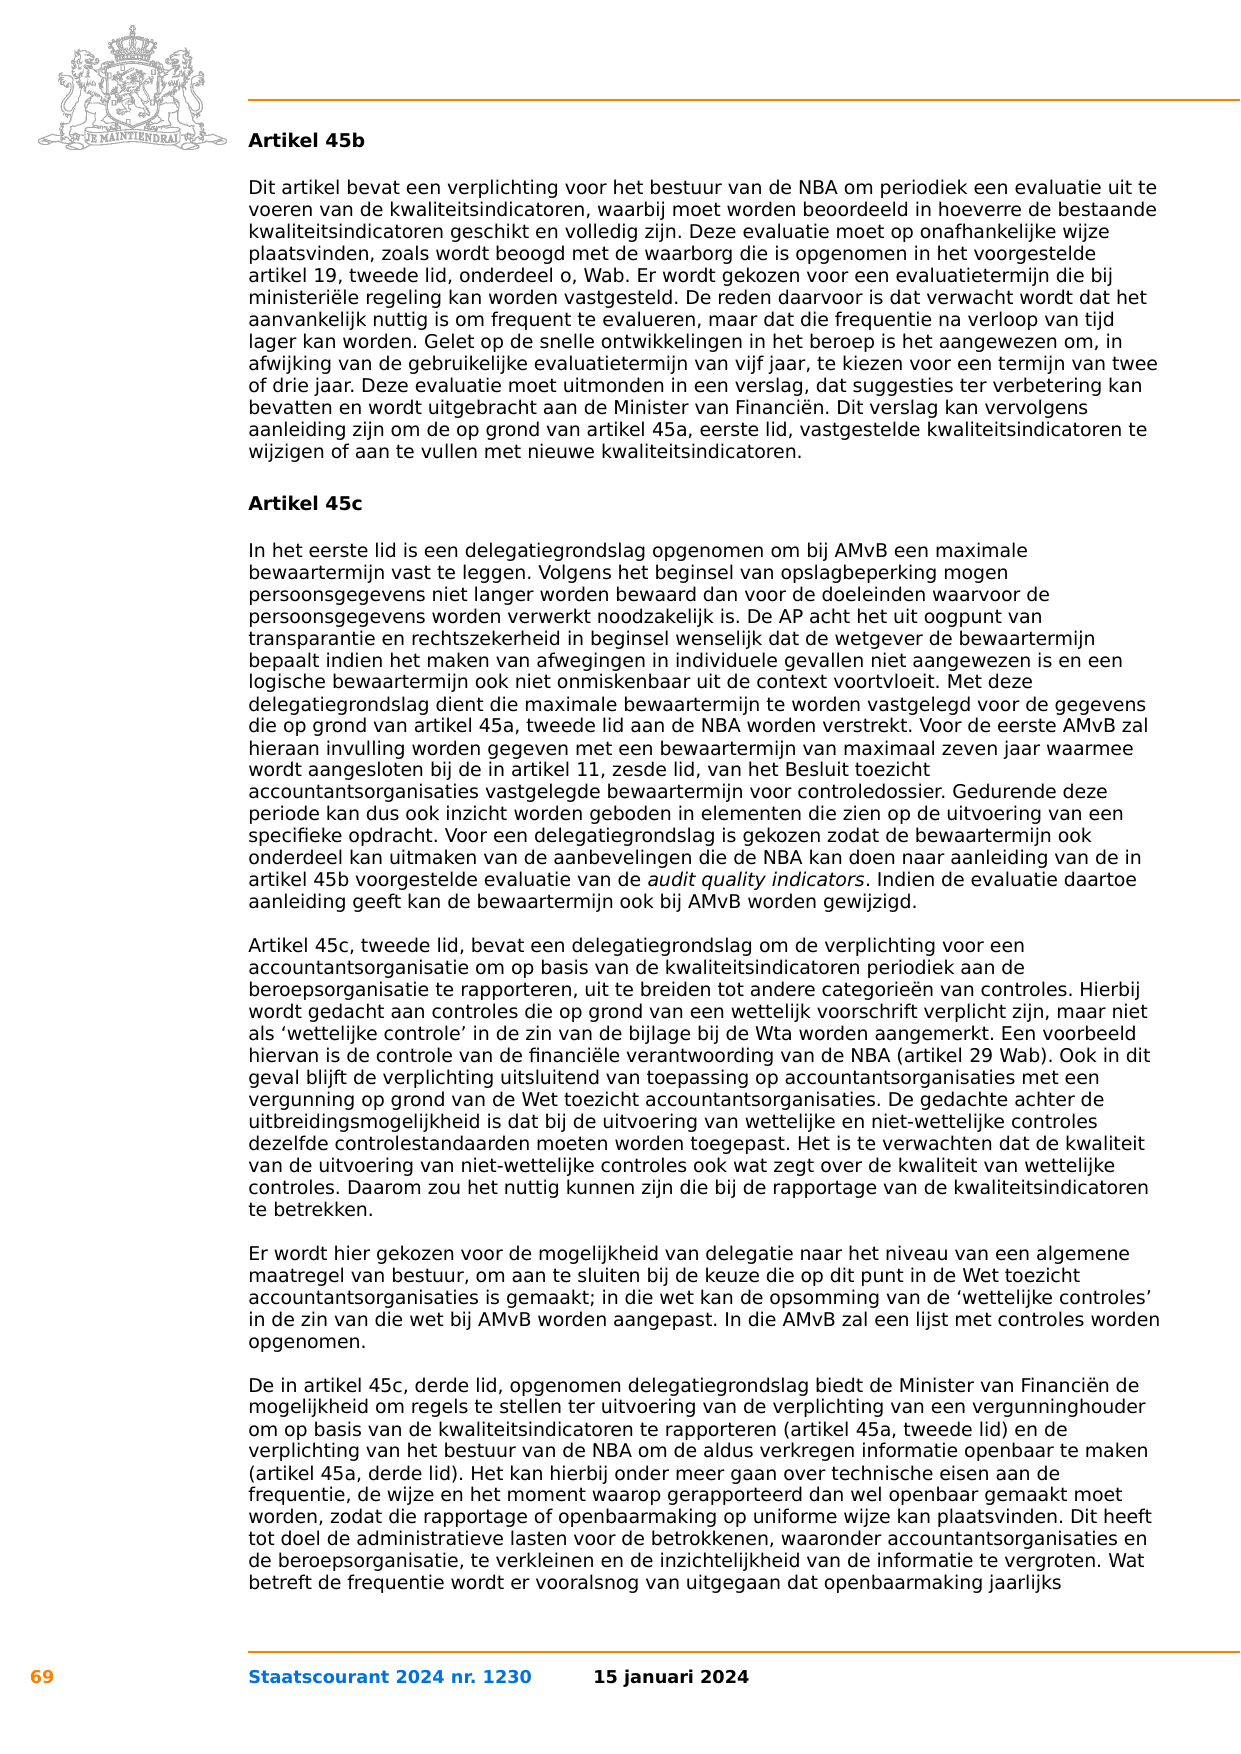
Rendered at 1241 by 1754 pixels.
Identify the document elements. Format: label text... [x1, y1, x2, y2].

text De in artikel 45c, derde lid, opgenomen delegatiegrondslag biedt de Minister van Financiën de mogelijkheid om regels te stellen ter uitvoering van de verplichting van een vergunninghouder om op basis van de kwaliteitsindicatoren te rapporteren (artikel 45a, tweede lid) en de verplichting van het bestuur van de NBA om de aldus verkregen informatie openbaar te maken (artikel 45a, derde lid). Het kan hierbij onder meer gaan over technische eisen aan de frequentie, de wijze en het moment waarop gerapporteerd dan wel openbaar gemaakt moet worden, zodat die rapportage of openbaarmaking op uniforme wijze kan plaatsvinden. Dit heeft tot doel de administratieve lasten voor de betrokkenen, waaronder accountantsorganisaties en de beroepsorganisatie, te verkleinen en de inzichtelijkheid van de informatie te vergroten. Wat betreft de frequentie wordt er vooralsnog van uitgegaan dat openbaarmaking jaarlijks [248, 1374, 1163, 1594]
subtitle Artikel 45b [248, 130, 1163, 152]
subtitle Artikel 45c [248, 493, 1163, 514]
picture [38, 25, 227, 150]
text Dit artikel bevat een verplichting voor het bestuur van de NBA om periodiek een evaluatie uit te voeren van de kwaliteitsindicatoren, waarbij moet worden beoordeeld in hoeverre de bestaande kwaliteitsindicatoren geschikt en volledig zijn. Deze evaluatie moet op onafhankelijke wijze plaatsvinden, zoals wordt beoogd met de waarborg die is opgenomen in het voorgestelde artikel 19, tweede lid, onderdeel o, Wab. Er wordt gekozen voor een evaluatietermijn die bij ministeriële regeling kan worden vastgesteld. De reden daarvoor is dat verwacht wordt dat het aanvankelijk nuttig is om frequent te evalueren, maar dat die frequentie na verloop van tijd lager kan worden. Gelet op de snelle ontwikkelingen in het beroep is het aangewezen om, in afwijking van de gebruikelijke evaluatietermijn van vijf jaar, te kiezen voor een termijn van twee of drie jaar. Deze evaluatie moet uitmonden in een verslag, dat suggesties ter verbetering kan bevatten en wordt uitgebracht aan de Minister van Financiën. Dit verslag kan vervolgens aanleiding zijn om de op grond van artikel 45a, eerste lid, vastgestelde kwaliteitsindicatoren te wijzigen of aan te vullen met nieuwe kwaliteitsindicatoren. [248, 177, 1163, 463]
text Er wordt hier gekozen voor de mogelijkheid van delegatie naar het niveau van een algemene maatregel van bestuur, om aan te sluiten bij de keuze die op dit punt in de Wet toezicht accountantsorganisaties is gemaakt; in die wet kan de opsomming van de ‘wettelijke controles’ in de zin van die wet bij AMvB worden aangepast. In die AMvB zal een lijst met controles worden opgenomen. [248, 1243, 1163, 1353]
text In het eerste lid is een delegatiegrondslag opgenomen om bij AMvB een maximale bewaartermijn vast te leggen. Volgens het beginsel van opslagbeperking mogen persoonsgegevens niet langer worden bewaard dan voor de doeleinden waarvoor de persoonsgegevens worden verwerkt noodzakelijk is. De AP acht het uit oogpunt van transparantie en rechtszekerheid in beginsel wenselijk dat de wetgever de bewaartermijn bepaalt indien het maken van afwegingen in individuele gevallen niet aangewezen is en een logische bewaartermijn ook niet onmiskenbaar uit de context voortvloeit. Met deze delegatiegrondslag dient die maximale bewaartermijn te worden vastgelegd voor de gegevens die op grond van artikel 45a, tweede lid aan de NBA worden verstrekt. Voor de eerste AMvB zal hieraan invulling worden gegeven met een bewaartermijn van maximaal zeven jaar waarmee wordt aangesloten bij de in artikel 11, zesde lid, van het Besluit toezicht accountantsorganisaties vastgelegde bewaartermijn voor controledossier. Gedurende deze periode kan dus ook inzicht worden geboden in elementen die zien op de uitvoering van een specifieke opdracht. Voor een delegatiegrondslag is gekozen zodat de bewaartermijn ook onderdeel kan uitmaken van de aanbevelingen die de NBA kan doen naar aanleiding van de in artikel 45b voorgestelde evaluatie van de audit quality indicators. Indien de evaluatie daartoe aanleiding geeft kan de bewaartermijn ook bij AMvB worden gewijzigd. [248, 539, 1163, 913]
text Artikel 45c, tweede lid, bevat een delegatiegrondslag om de verplichting voor een accountantsorganisatie om op basis van de kwaliteitsindicatoren periodiek aan de beroepsorganisatie te rapporteren, uit te breiden tot andere categorieën van controles. Hierbij wordt gedacht aan controles die op grond van een wettelijk voorschrift verplicht zijn, maar niet als ‘wettelijke controle’ in de zin van de bijlage bij de Wta worden aangemerkt. Een voorbeeld hiervan is de controle van de financiële verantwoording van de NBA (artikel 29 Wab). Ook in dit geval blijft de verplichting uitsluitend van toepassing op accountantsorganisaties met een vergunning op grond van de Wet toezicht accountantsorganisaties. De gedachte achter de uitbreidingsmogelijkheid is dat bij de uitvoering van wettelijke en niet-wettelijke controles dezelfde controlestandaarden moeten worden toegepast. Het is te verwachten dat de kwaliteit van de uitvoering van niet-wettelijke controles ook wat zegt over de kwaliteit van wettelijke controles. Daarom zou het nuttig kunnen zijn die bij de rapportage van de kwaliteitsindicatoren te betrekken. [248, 935, 1163, 1221]
